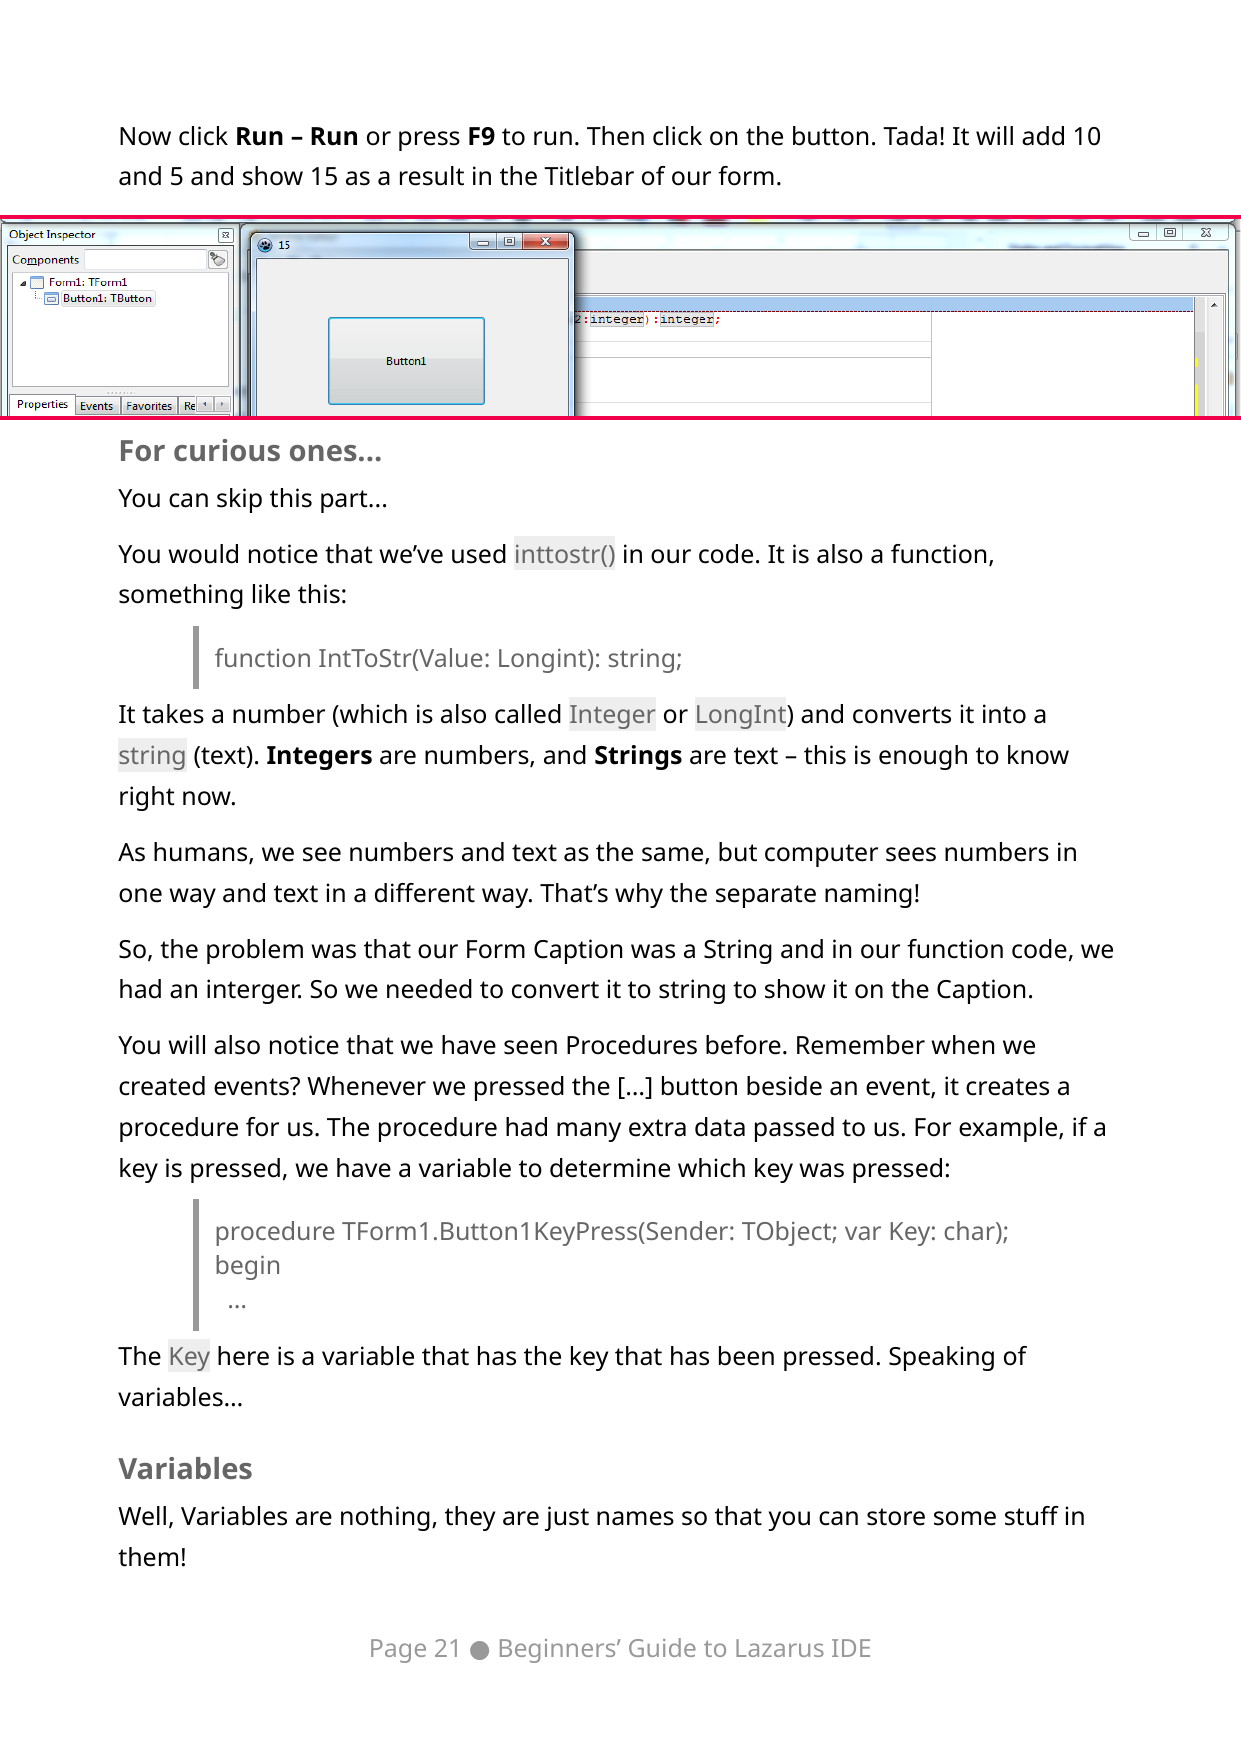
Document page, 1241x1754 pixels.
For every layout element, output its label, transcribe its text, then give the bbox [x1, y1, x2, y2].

text So, the problem was that our Form Caption was a String and in our function code, we had an interger. So we needed to convert it to string to show it on the Caption. [118, 931, 1122, 1006]
text As humans, we see numbers and text as the same, but computer sees numbers in one way and text in a different way. That’s why the separate naming! [118, 834, 1122, 909]
text You would notice that we’ve used inttostr() in our code. It is also a function, something like this: [118, 536, 1122, 611]
text … [199, 1282, 1047, 1331]
subtitle Variables [118, 1449, 1122, 1488]
text Now click Run – Run or press F9 to run. Then click on the button. Tada! It will add 10 and 5 and show 15 as a result in the Titlebar of our form. [118, 118, 1122, 193]
subtitle For curious ones... [118, 420, 1122, 470]
picture [0, 219, 1241, 416]
text procedure TForm1.Button1KeyPress(Sender: TObject; var Key: char); [199, 1199, 1047, 1248]
text function IntToStr(Value: Longint): string; [199, 626, 1047, 689]
text You will also notice that we have seen Procedures before. Remember when we created events? Whenever we pressed the […] button beside an event, it creates a procedure for us. The procedure had many extra data passed to us. For example, if a key is pressed, we have a variable to determine which key was pressed: [118, 1028, 1122, 1184]
text You can skip this part... [118, 481, 1122, 514]
text It takes a number (which is also called Integer or LongInt) and converts it into a string (text). Integers are numbers, and Strings are text – this is enough to know right now. [118, 697, 1122, 813]
text Well, Variables are nothing, they are just names so that you can store some stuff in them! [118, 1499, 1122, 1574]
text The Key here is a variable that has the key that has been pressed. Speaking of variables… [118, 1338, 1122, 1413]
text begin [199, 1248, 1047, 1282]
